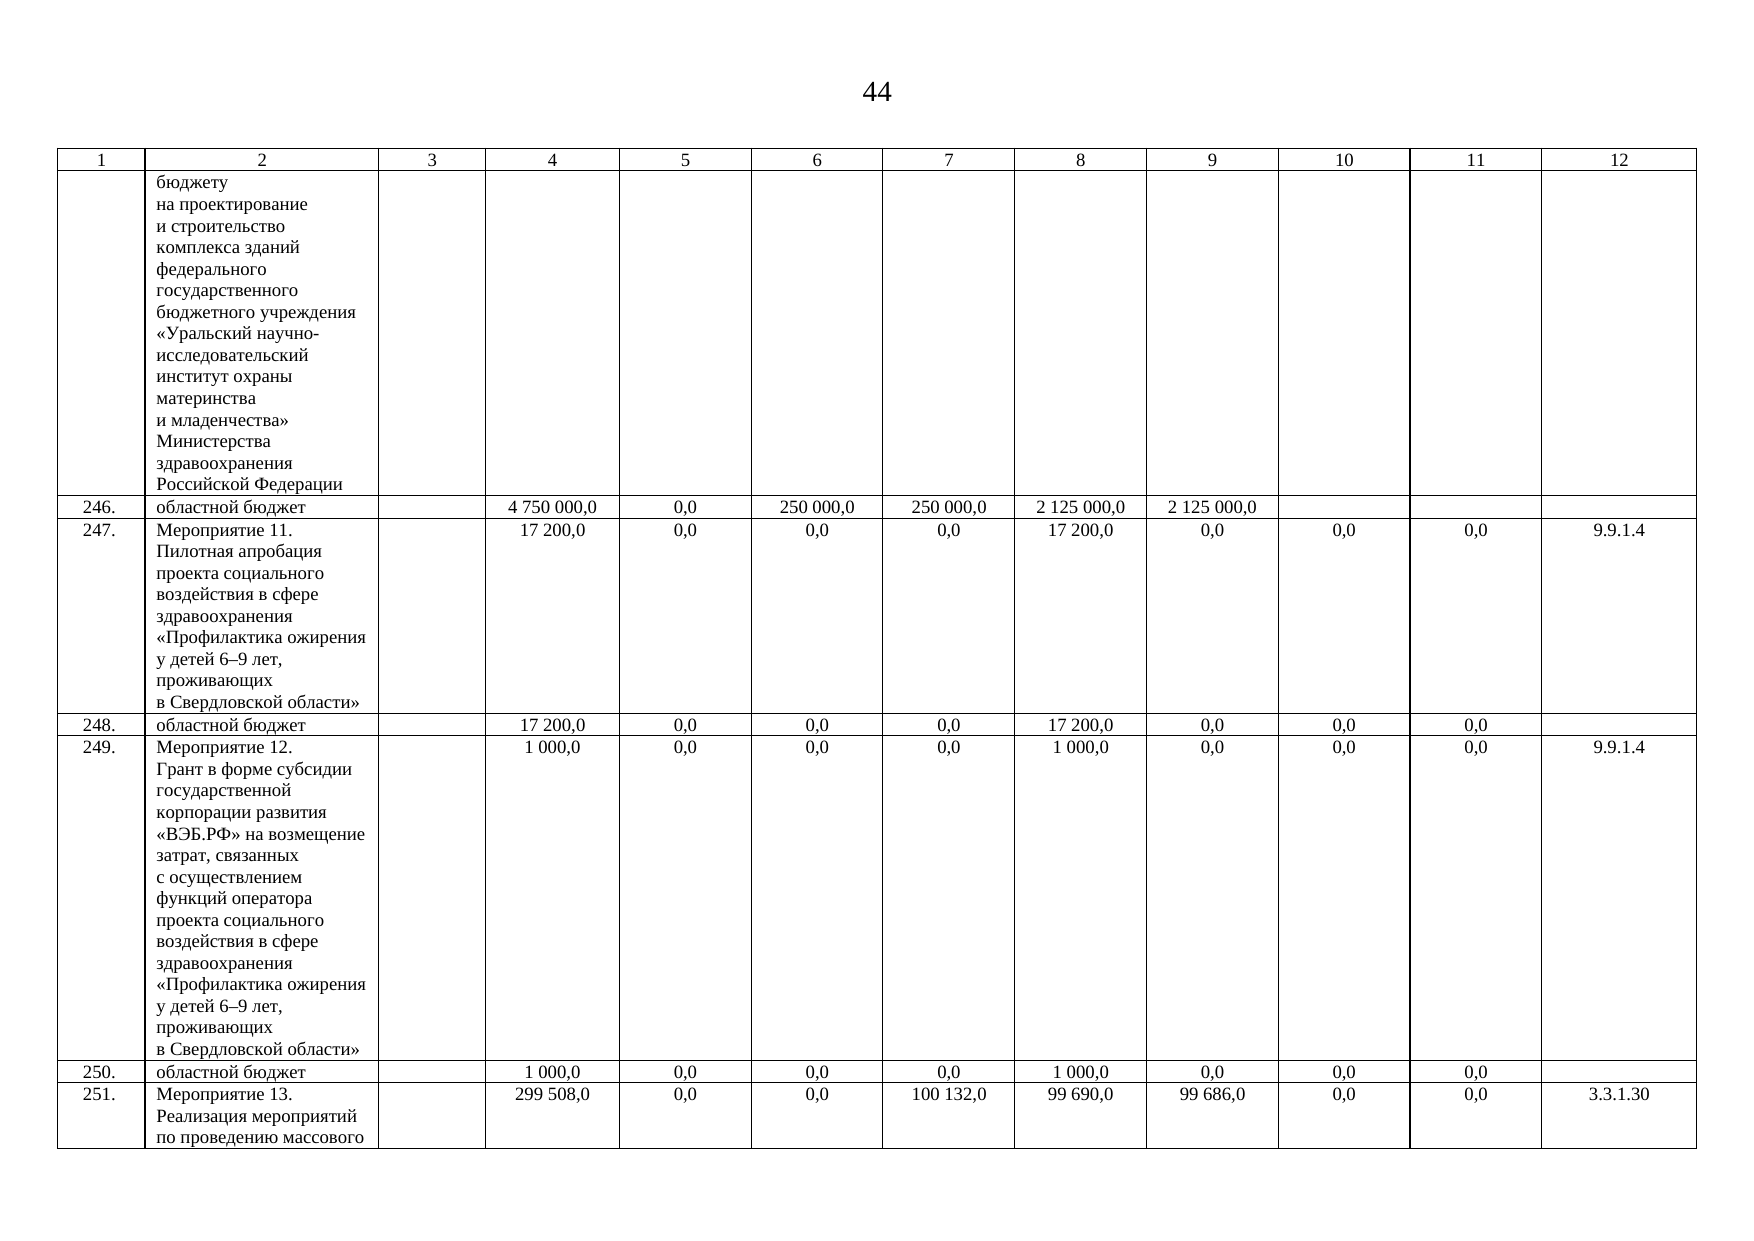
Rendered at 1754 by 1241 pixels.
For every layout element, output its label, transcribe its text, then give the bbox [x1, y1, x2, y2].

table_cell [58, 1061, 144, 1082]
table_cell [58, 171, 144, 495]
table_cell 1 000,0 [486, 1061, 619, 1082]
table_cell 0,0 [1147, 1061, 1278, 1082]
table_cell 0,0 [1411, 714, 1541, 735]
table_cell 99 690,0 [1015, 1083, 1146, 1148]
table_cell [883, 171, 1014, 495]
table_cell 17 200,0 [486, 714, 619, 735]
table_cell 0,0 [1411, 519, 1541, 712]
table_header 11 [1411, 149, 1541, 170]
table_cell 4 750 000,0 [486, 496, 619, 517]
table_header 7 [883, 149, 1014, 170]
table_cell [1015, 171, 1146, 495]
table_cell 9.9.1.4 [1542, 519, 1696, 712]
table_cell 0,0 [620, 1061, 751, 1082]
table_cell Мероприятие 12. Грант в форме субсидии государственной корпорации развития «ВЭБ.РФ» на возмещение затрат, связанных с осуществлением функций оператора проекта социального воздействия в сфере здравоохранения «Профилактика ожирения у детей 6–9 лет, проживающих в Свердловской области» [146, 736, 378, 1059]
table_cell 0,0 [752, 1083, 882, 1148]
table_header 5 [620, 149, 751, 170]
table_cell [1542, 496, 1696, 517]
table_cell 0,0 [620, 496, 751, 517]
table_cell 1 000,0 [486, 736, 619, 1059]
table_cell 0,0 [620, 1083, 751, 1148]
table_cell 9.9.1.4 [1542, 736, 1696, 1059]
table_header 4 [486, 149, 619, 170]
table_header 2 [146, 149, 378, 170]
table_cell [379, 736, 485, 1059]
table_header 8 [1015, 149, 1146, 170]
table_cell 0,0 [620, 714, 751, 735]
table_cell [58, 736, 144, 1059]
table_cell [1542, 171, 1696, 495]
table_cell [58, 1083, 144, 1148]
table_cell 3.3.1.30 [1542, 1083, 1696, 1148]
table_cell 2 125 000,0 [1147, 496, 1278, 517]
table_cell 0,0 [1279, 714, 1409, 735]
table_cell 0,0 [752, 736, 882, 1059]
table_header 3 [379, 149, 485, 170]
table_cell 17 200,0 [486, 519, 619, 712]
table_cell 0,0 [883, 1061, 1014, 1082]
table_cell 17 200,0 [1015, 519, 1146, 712]
table_cell 299 508,0 [486, 1083, 619, 1148]
table_cell 0,0 [752, 1061, 882, 1082]
table_cell Мероприятие 13. Реализация мероприятий по проведению массового [146, 1083, 378, 1148]
table_header 10 [1279, 149, 1409, 170]
table_cell 0,0 [1411, 1061, 1541, 1082]
table_cell 0,0 [1279, 1083, 1409, 1148]
table_cell [752, 171, 882, 495]
table_header 1 [58, 149, 144, 170]
table_cell 0,0 [1411, 1083, 1541, 1148]
table_header 12 [1542, 149, 1696, 170]
table_cell 0,0 [1147, 736, 1278, 1059]
table_cell [486, 171, 619, 495]
table_header 9 [1147, 149, 1278, 170]
table_cell 0,0 [620, 736, 751, 1059]
table_cell 250 000,0 [883, 496, 1014, 517]
table_cell [379, 496, 485, 517]
table_cell [58, 496, 144, 517]
table_cell [620, 171, 751, 495]
table_cell 0,0 [1411, 736, 1541, 1059]
table_cell [379, 171, 485, 495]
table_cell бюджету на проектирование и строительство комплекса зданий федерального государственного бюджетного учреждения «Уральский научно-исследовательский институт охраны материнства и младенчества» Министерства здравоохранения Российской Федерации [146, 171, 378, 495]
table_header 6 [752, 149, 882, 170]
table_cell [379, 1083, 485, 1148]
table_cell 0,0 [1279, 736, 1409, 1059]
table_cell 100 132,0 [883, 1083, 1014, 1148]
table_cell 99 686,0 [1147, 1083, 1278, 1148]
table_cell [1542, 1061, 1696, 1082]
table_cell 1 000,0 [1015, 1061, 1146, 1082]
table_cell областной бюджет [146, 496, 378, 517]
table_cell [379, 714, 485, 735]
table_cell 250 000,0 [752, 496, 882, 517]
table_cell 0,0 [752, 519, 882, 712]
table_cell 0,0 [620, 519, 751, 712]
table_cell 0,0 [1279, 519, 1409, 712]
table_cell [1279, 171, 1409, 495]
table_cell [1411, 496, 1541, 517]
table_cell 0,0 [883, 714, 1014, 735]
table_cell 0,0 [883, 736, 1014, 1059]
table_cell 0,0 [752, 714, 882, 735]
table_cell [1411, 171, 1541, 495]
table_cell 0,0 [1147, 714, 1278, 735]
table_cell [58, 714, 144, 735]
table_cell 17 200,0 [1015, 714, 1146, 735]
table_cell областной бюджет [146, 1061, 378, 1082]
table_cell [1279, 496, 1409, 517]
table_cell [1542, 714, 1696, 735]
table_cell 0,0 [1147, 519, 1278, 712]
table_cell 1 000,0 [1015, 736, 1146, 1059]
table_cell [379, 1061, 485, 1082]
table_cell Мероприятие 11. Пилотная апробация проекта социального воздействия в сфере здравоохранения «Профилактика ожирения у детей 6–9 лет, проживающих в Свердловской области» [146, 519, 378, 712]
table_cell 2 125 000,0 [1015, 496, 1146, 517]
table_cell 0,0 [1279, 1061, 1409, 1082]
table_cell [379, 519, 485, 712]
table_cell 0,0 [883, 519, 1014, 712]
table_cell [1147, 171, 1278, 495]
table_cell областной бюджет [146, 714, 378, 735]
table_cell [58, 519, 144, 712]
